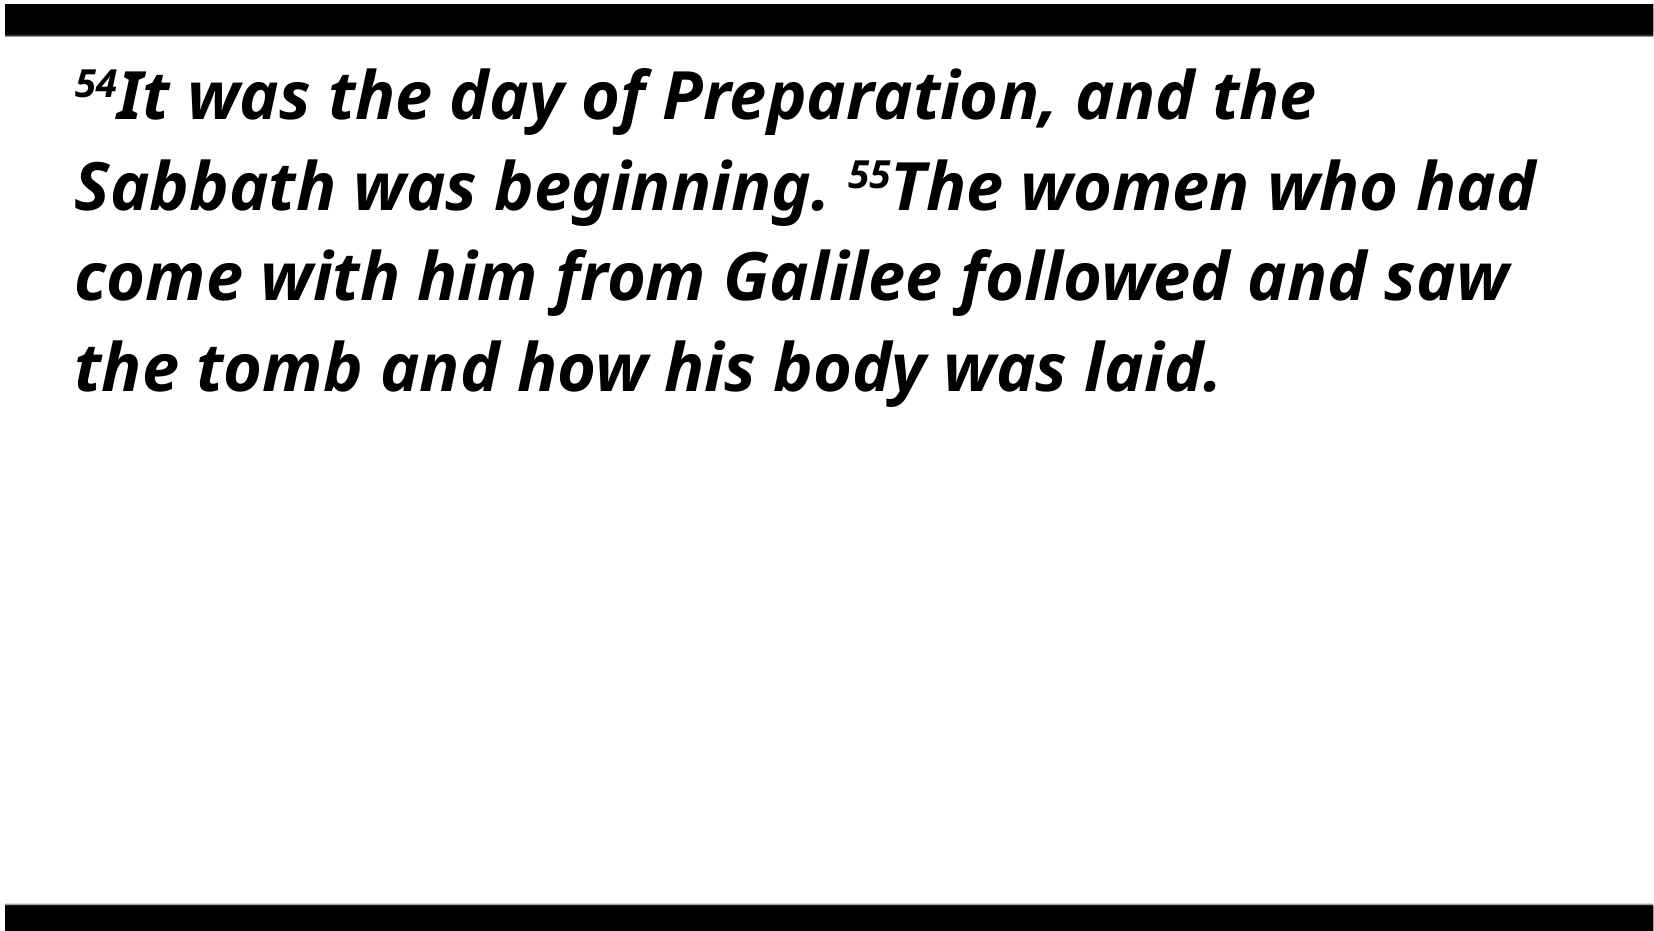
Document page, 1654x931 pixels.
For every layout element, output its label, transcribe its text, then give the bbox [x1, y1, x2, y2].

picture [5, 4, 1654, 931]
text_box 54It was the day of Preparation, and the Sabbath was beginning. 55The women who had come with him from Galilee followed and saw the tomb and how his body was laid. [60, 40, 1606, 411]
